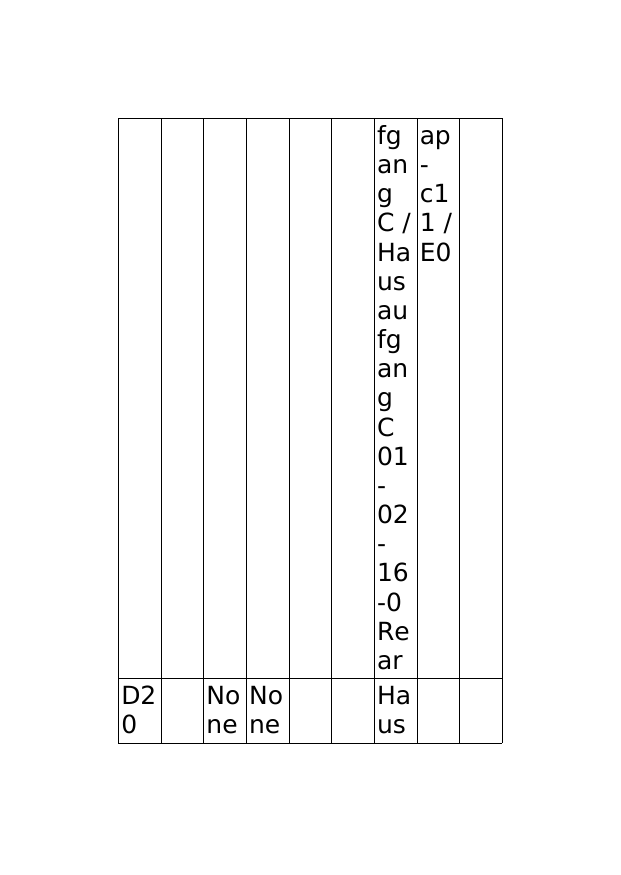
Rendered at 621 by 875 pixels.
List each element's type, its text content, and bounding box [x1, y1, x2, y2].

table_cell ap-c11 / E0 [418, 119, 459, 678]
table_cell D20 [119, 679, 161, 742]
table_cell [332, 119, 374, 678]
table_cell [418, 679, 459, 742]
table_cell [460, 119, 502, 678]
table_cell fgang C / Hausaufgang C 01-02-16-0 Rear [375, 119, 417, 678]
table_cell [290, 679, 331, 742]
table_cell [162, 679, 203, 742]
table_cell [162, 119, 203, 678]
table_cell [460, 679, 502, 742]
table_cell [332, 679, 374, 742]
table_cell Haus [375, 679, 417, 742]
table_cell None [204, 679, 246, 742]
table_cell [204, 119, 246, 678]
table_cell None [247, 679, 289, 742]
table_cell [247, 119, 289, 678]
table_cell [290, 119, 331, 678]
table_cell [119, 119, 161, 678]
